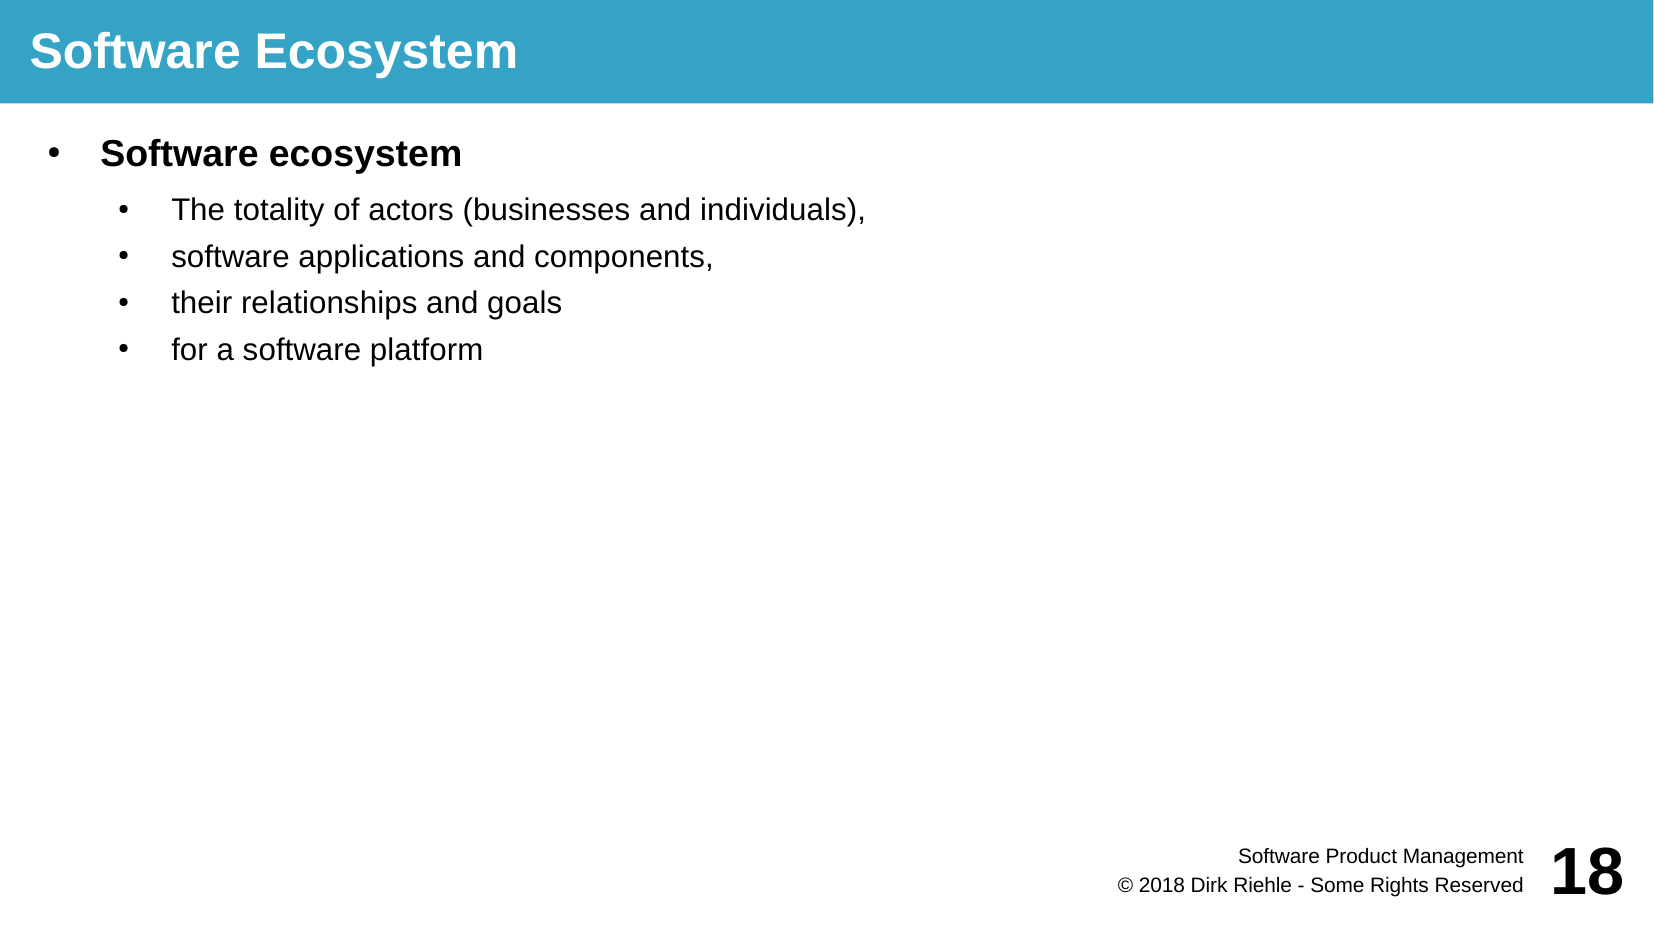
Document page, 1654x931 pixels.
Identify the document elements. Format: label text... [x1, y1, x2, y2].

list Software ecosystem The totality of actors (businesses and individuals), software applications and components, their relationships and goals for a software platform [29, 132, 1625, 813]
title Software Ecosystem [0, 0, 1654, 104]
